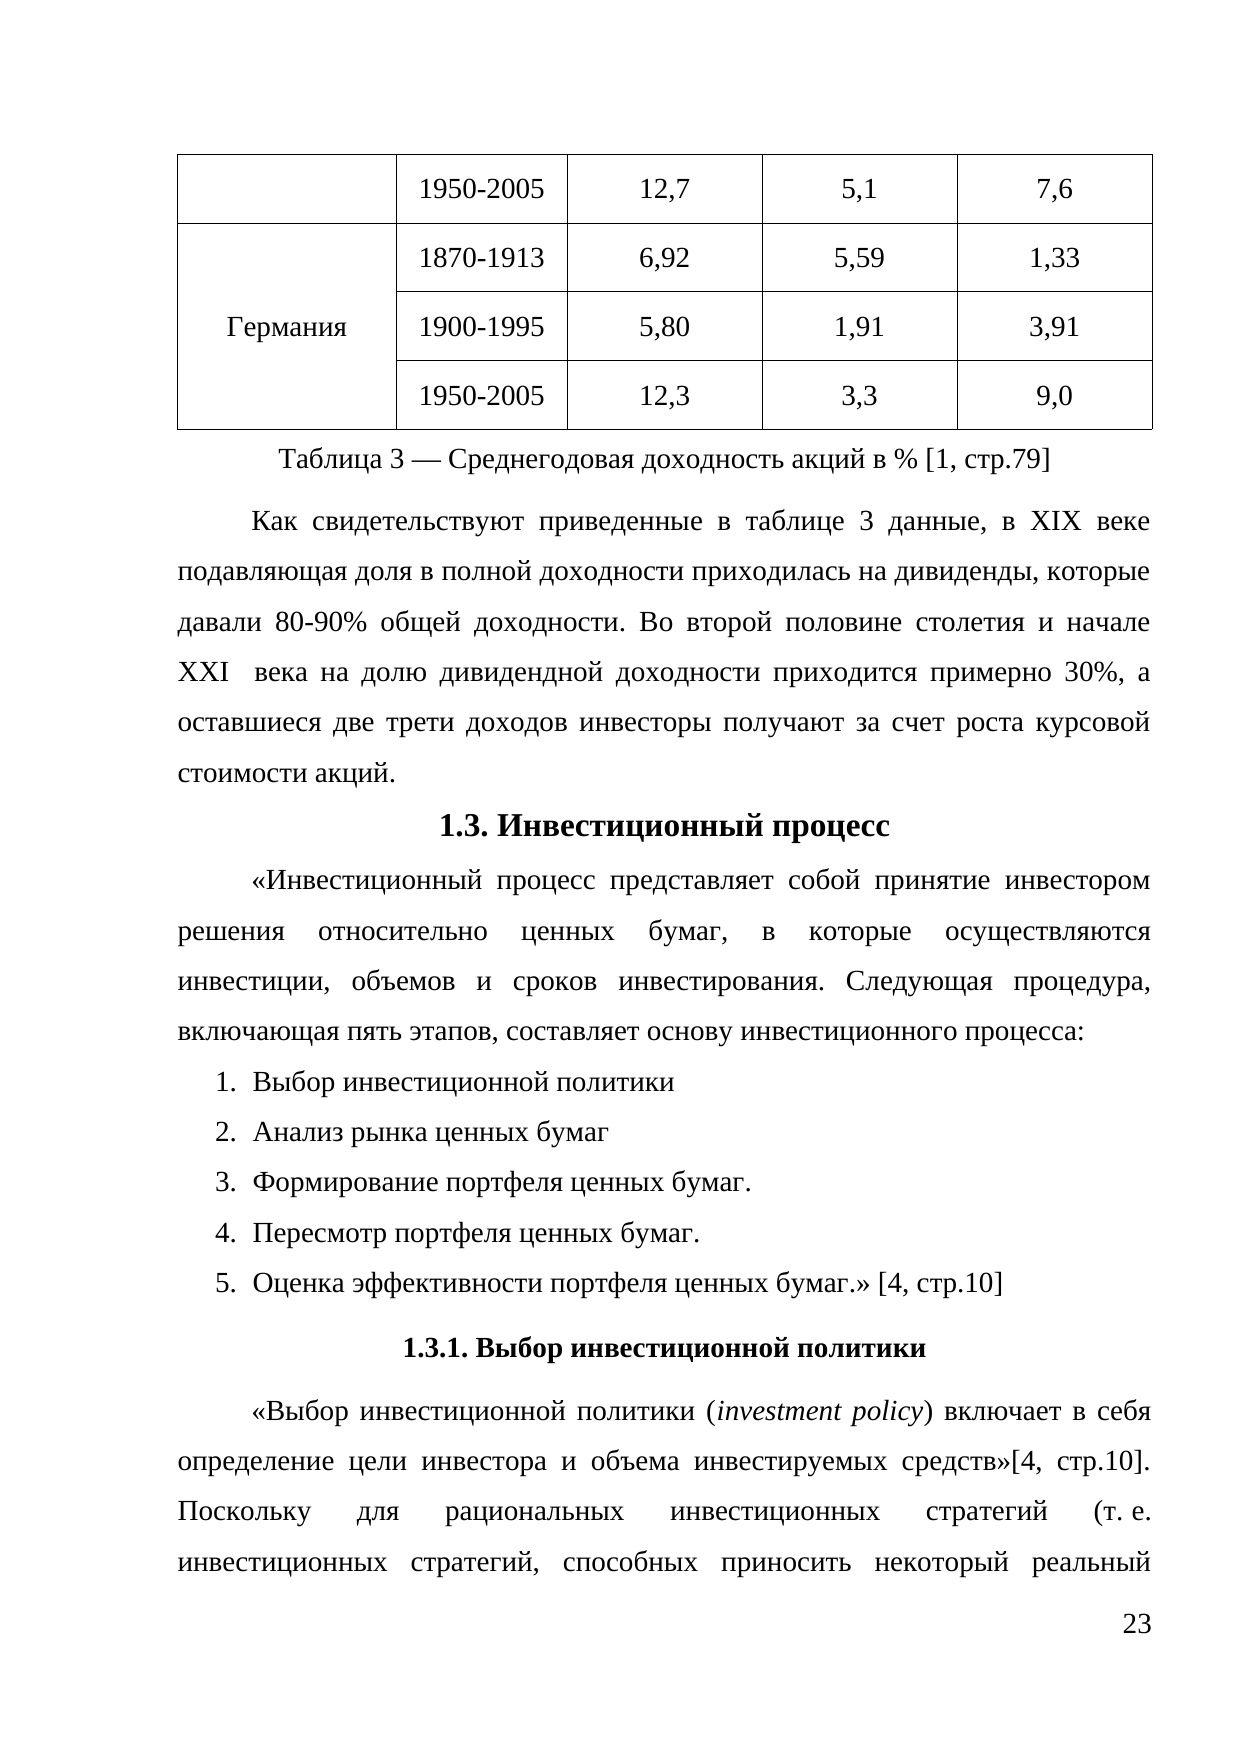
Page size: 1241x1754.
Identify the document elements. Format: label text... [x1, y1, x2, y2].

text «Выбор инвестиционной политики (investment policy) включает в себя определение цели инвестора и объема инвестируемых средств»[4, стр.10]. Поскольку для рациональных инвестиционных стратегий (т. е. инвестиционных стратегий, способных приносить некоторый реальный [177, 1393, 1152, 1577]
table_cell 1870-1913 [397, 224, 567, 291]
table_cell 6,92 [568, 224, 762, 291]
table_cell 5,1 [763, 155, 957, 222]
table_cell 12,7 [568, 155, 762, 222]
text Как свидетельствуют приведенные в таблице 3 данные, в XIX веке подавляющая доля в полной доходности приходилась на дивиденды, которые давали 80-90% общей доходности. Во второй половине столетия и начале XXI века на долю дивидендной доходности приходится примерно 30%, а оставшиеся две трети доходов инвесторы получают за счет роста курсовой стоимости акций. [177, 503, 1152, 788]
table_cell 1,91 [763, 292, 957, 360]
table_cell 12,3 [568, 361, 762, 429]
table_cell 5,59 [763, 224, 957, 291]
list Анализ рынка ценных бумаг [215, 1114, 1152, 1148]
list Оценка эффективности портфеля ценных бумаг.» [4, стр.10] [215, 1265, 1152, 1298]
table_cell 9,0 [958, 361, 1152, 429]
table_cell [178, 155, 396, 222]
text Таблица 3 — Среднегодовая доходность акций в % [1, стр.79] [177, 441, 1152, 474]
list Формирование портфеля ценных бумаг. [215, 1164, 1152, 1198]
table_cell 1950-2005 [397, 361, 567, 429]
text «Инвестиционный процесс представляет собой принятие инвестором решения относительно ценных бумаг, в которые осуществляются инвестиции, объемов и сроков инвестирования. Следующая процедура, включающая пять этапов, составляет основу инвестиционного процесса: [177, 862, 1152, 1047]
subtitle 1.3.1. Выбор инвестиционной политики [177, 1330, 1152, 1363]
list Пересмотр портфеля ценных бумаг. [215, 1215, 1152, 1248]
table_cell 3,3 [763, 361, 957, 429]
table_cell Германия [178, 224, 396, 429]
subtitle 1.3. Инвестиционный процесс [177, 805, 1152, 843]
table_cell 3,91 [958, 292, 1152, 360]
table_cell 7,6 [958, 155, 1152, 222]
table_cell 1,33 [958, 224, 1152, 291]
list Выбор инвестиционной политики [215, 1064, 1152, 1097]
table_cell 5,80 [568, 292, 762, 360]
table_cell 1950-2005 [397, 155, 567, 222]
table_cell 1900-1995 [397, 292, 567, 360]
